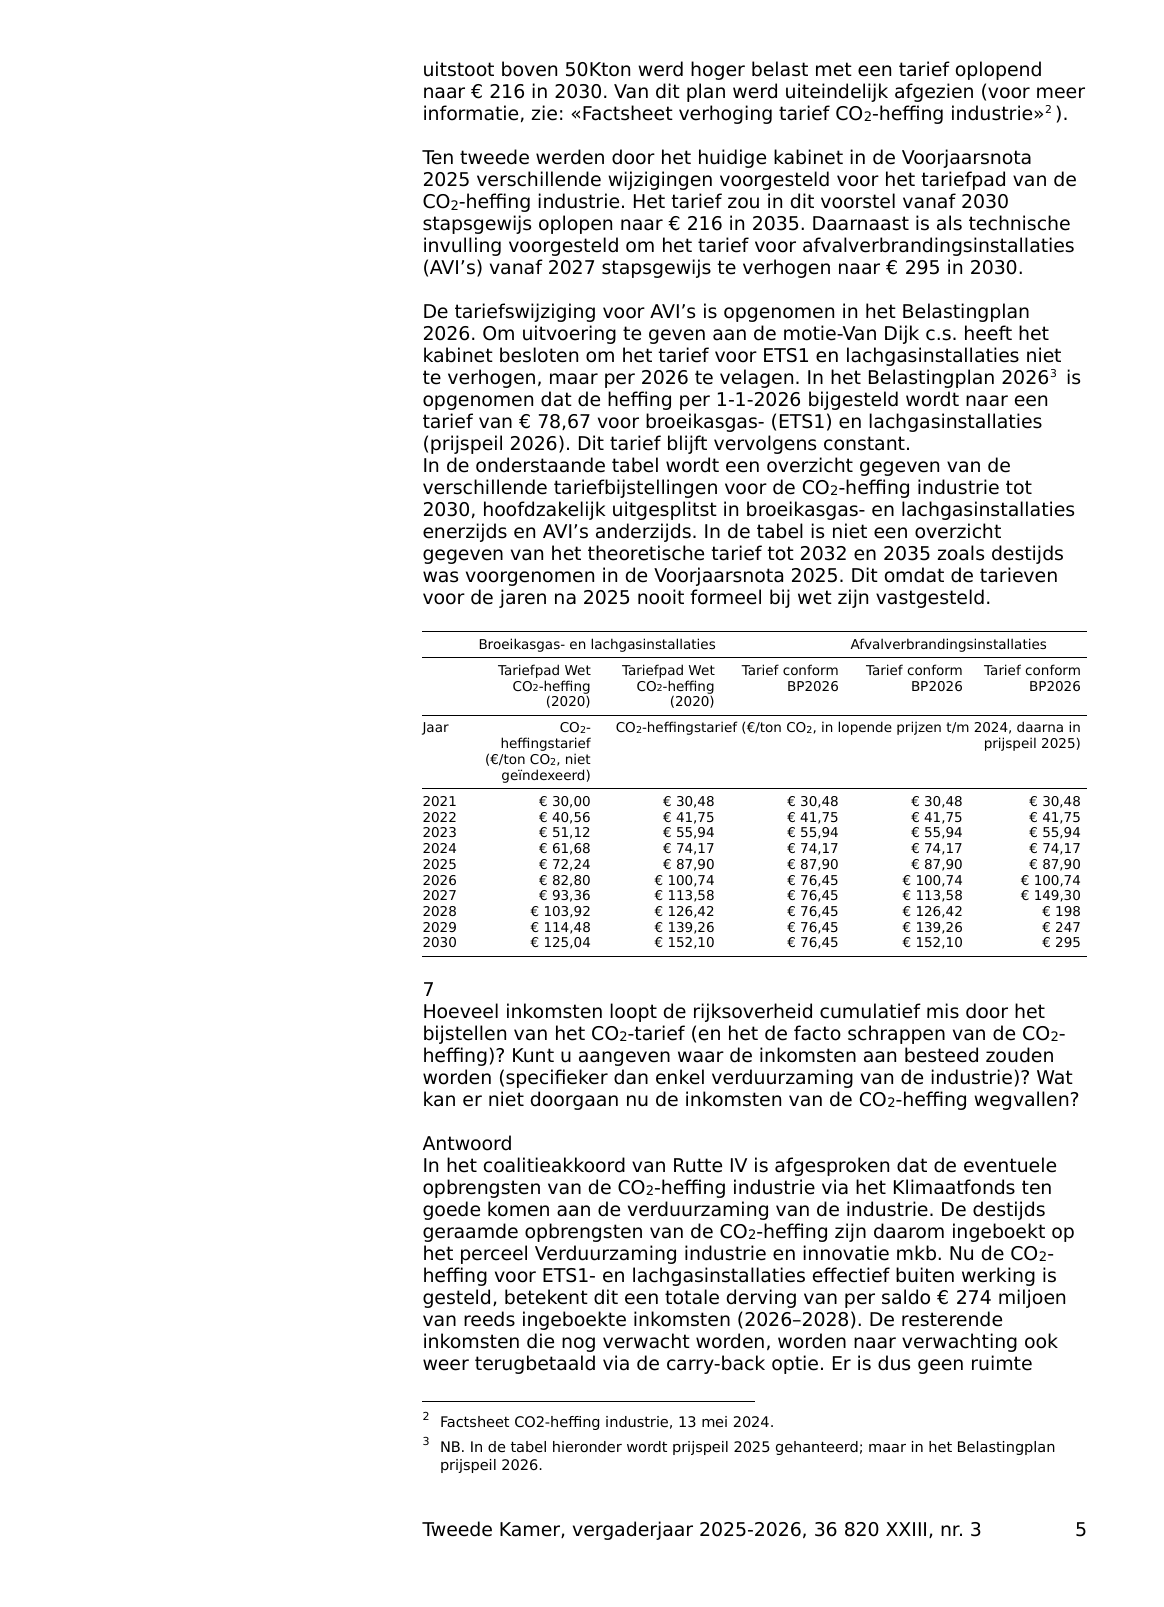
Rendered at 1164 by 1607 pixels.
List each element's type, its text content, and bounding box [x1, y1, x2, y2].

table_cell € 72,24 [473, 857, 596, 872]
table_cell 2025 [422, 857, 472, 872]
table_cell € 87,90 [969, 857, 1087, 872]
table_cell 2024 [422, 841, 472, 857]
table_cell Jaar [422, 716, 472, 788]
table_cell € 87,90 [845, 857, 968, 872]
table_cell € 61,68 [473, 841, 596, 857]
table_cell Tarief conform BP2026 [969, 658, 1087, 714]
text 7 [422, 979, 1087, 1001]
text In het coalitieakkoord van Rutte IV is afgesproken dat de eventuele opbrengsten van de CO2-heffing industrie via het Klimaatfonds ten goede komen aan de verduurzaming van de industrie. De destijds geraamde opbrengsten van de CO2-heffing zijn daarom ingeboekt op het perceel Verduurzaming industrie en innovatie mkb. Nu de CO2-heffing voor ETS1- en lachgasinstallaties effectief buiten werking is gesteld, betekent dit een totale derving van per saldo € 274 miljoen van reeds ingeboekte inkomsten (2026–2028). De resterende inkomsten die nog verwacht worden, worden naar verwachting ook weer terugbetaald via de carry-back optie. Er is dus geen ruimte [422, 1155, 1087, 1375]
table_cell € 295 [969, 935, 1087, 956]
table_cell 2028 [422, 904, 472, 919]
table_cell € 41,75 [596, 809, 720, 825]
table_cell € 126,42 [596, 904, 720, 919]
table_cell € 55,94 [969, 825, 1087, 841]
text uitstoot boven 50Kton werd hoger belast met een tarief oplopend naar € 216 in 2030. Van dit plan werd uiteindelijk afgezien (voor meer informatie, zie: «Factsheet verhoging tarief CO2-heffing industrie»). [422, 59, 1087, 125]
table_cell € 82,80 [473, 872, 596, 888]
text In de onderstaande tabel wordt een overzicht gegeven van de verschillende tariefbijstellingen voor de CO2-heffing industrie tot 2030, hoofdzakelijk uitgesplitst in broeikasgas- en lachgasinstallaties enerzijds en AVI’s anderzijds. In de tabel is niet een overzicht gegeven van het theoretische tarief tot 2032 en 2035 zoals destijds was voorgenomen in de Voorjaarsnota 2025. Dit omdat de tarieven voor de jaren na 2025 nooit formeel bij wet zijn vastgesteld. [422, 455, 1087, 609]
table_cell € 149,30 [969, 888, 1087, 904]
table_cell Tariefpad Wet CO2-heffing (2020) [596, 658, 720, 714]
table_cell 2027 [422, 888, 472, 904]
text Ten tweede werden door het huidige kabinet in de Voorjaarsnota 2025 verschillende wijzigingen voorgesteld voor het tariefpad van de CO2-heffing industrie. Het tarief zou in dit voorstel vanaf 2030 stapsgewijs oplopen naar € 216 in 2035. Daarnaast is als technische invulling voorgesteld om het tarief voor afvalverbrandingsinstallaties (AVI’s) vanaf 2027 stapsgewijs te verhogen naar € 295 in 2030. [422, 147, 1087, 279]
table_header Afvalverbrandingsinstallaties [845, 632, 1087, 657]
table_cell € 87,90 [596, 857, 720, 872]
table_cell € 152,10 [845, 935, 968, 956]
table_cell € 74,17 [969, 841, 1087, 857]
table_header Broeikasgas- en lachgasinstallaties [473, 632, 844, 657]
table_cell 2030 [422, 935, 472, 956]
table_cell € 103,92 [473, 904, 596, 919]
table_cell € 76,45 [720, 904, 844, 919]
table_cell Tarief conform BP2026 [720, 658, 844, 714]
table_cell € 139,26 [596, 920, 720, 935]
table_cell € 93,36 [473, 888, 596, 904]
table_cell 2021 [422, 789, 472, 809]
table_cell € 30,48 [720, 789, 844, 809]
table_cell 2022 [422, 809, 472, 825]
table_cell € 139,26 [845, 920, 968, 935]
table_cell € 113,58 [845, 888, 968, 904]
text Factsheet CO2-heffing industrie, 13 mei 2024. [422, 1410, 1087, 1432]
table_cell Tarief conform BP2026 [845, 658, 968, 714]
text De tariefswijziging voor AVI’s is opgenomen in het Belastingplan 2026. Om uitvoering te geven aan de motie-Van Dijk c.s. heeft het kabinet besloten om het tarief voor ETS1 en lachgasinstallaties niet te verhogen, maar per 2026 te velagen. In het Belastingplan 2026 is opgenomen dat de heffing per 1-1-2026 bijgesteld wordt naar een tarief van € 78,67 voor broeikasgas- (ETS1) en lachgasinstallaties (prijspeil 2026). Dit tarief blijft vervolgens constant. [422, 301, 1087, 455]
table_cell € 126,42 [845, 904, 968, 919]
table_cell 2023 [422, 825, 472, 841]
table_cell € 100,74 [969, 872, 1087, 888]
table_cell € 125,04 [473, 935, 596, 956]
table_cell € 87,90 [720, 857, 844, 872]
table_cell CO2-heffingstarief (€/ton CO2, in lopende prijzen t/m 2024, daarna in prijspeil 2025) [596, 716, 1087, 788]
table_cell € 76,45 [720, 872, 844, 888]
text NB. In de tabel hieronder wordt prijspeil 2025 gehanteerd; maar in het Belastingplan prijspeil 2026. [422, 1435, 1087, 1474]
table_cell € 55,94 [845, 825, 968, 841]
table_cell € 113,58 [596, 888, 720, 904]
table_cell Tariefpad Wet CO2-heffing (2020) [473, 658, 596, 714]
table_cell € 114,48 [473, 920, 596, 935]
table_cell € 30,48 [969, 789, 1087, 809]
table_cell € 51,12 [473, 825, 596, 841]
table_cell € 40,56 [473, 809, 596, 825]
table_cell € 41,75 [845, 809, 968, 825]
table_cell € 100,74 [845, 872, 968, 888]
table_cell € 74,17 [845, 841, 968, 857]
table_cell € 74,17 [596, 841, 720, 857]
table_cell € 55,94 [720, 825, 844, 841]
table_cell € 152,10 [596, 935, 720, 956]
table_cell € 41,75 [720, 809, 844, 825]
table_cell 2026 [422, 872, 472, 888]
table_cell € 100,74 [596, 872, 720, 888]
text Antwoord [422, 1133, 1087, 1155]
table_cell € 55,94 [596, 825, 720, 841]
table_header [422, 632, 472, 657]
table_cell [422, 658, 472, 714]
text Hoeveel inkomsten loopt de rijksoverheid cumulatief mis door het bijstellen van het CO2-tarief (en het de facto schrappen van de CO2-heffing)? Kunt u aangeven waar de inkomsten aan besteed zouden worden (specifieker dan enkel verduurzaming van de industrie)? Wat kan er niet doorgaan nu de inkomsten van de CO2-heffing wegvallen? [422, 1001, 1087, 1111]
table_cell € 30,48 [845, 789, 968, 809]
table_cell € 198 [969, 904, 1087, 919]
table_cell € 76,45 [720, 935, 844, 956]
table_cell CO2-heffingstarief (€/ton CO2, niet geïndexeerd) [473, 716, 596, 788]
table_cell € 76,45 [720, 920, 844, 935]
table_cell € 30,00 [473, 789, 596, 809]
table_cell € 30,48 [596, 789, 720, 809]
table_cell € 74,17 [720, 841, 844, 857]
table_cell € 76,45 [720, 888, 844, 904]
table_cell € 41,75 [969, 809, 1087, 825]
table_cell 2029 [422, 920, 472, 935]
table_cell € 247 [969, 920, 1087, 935]
